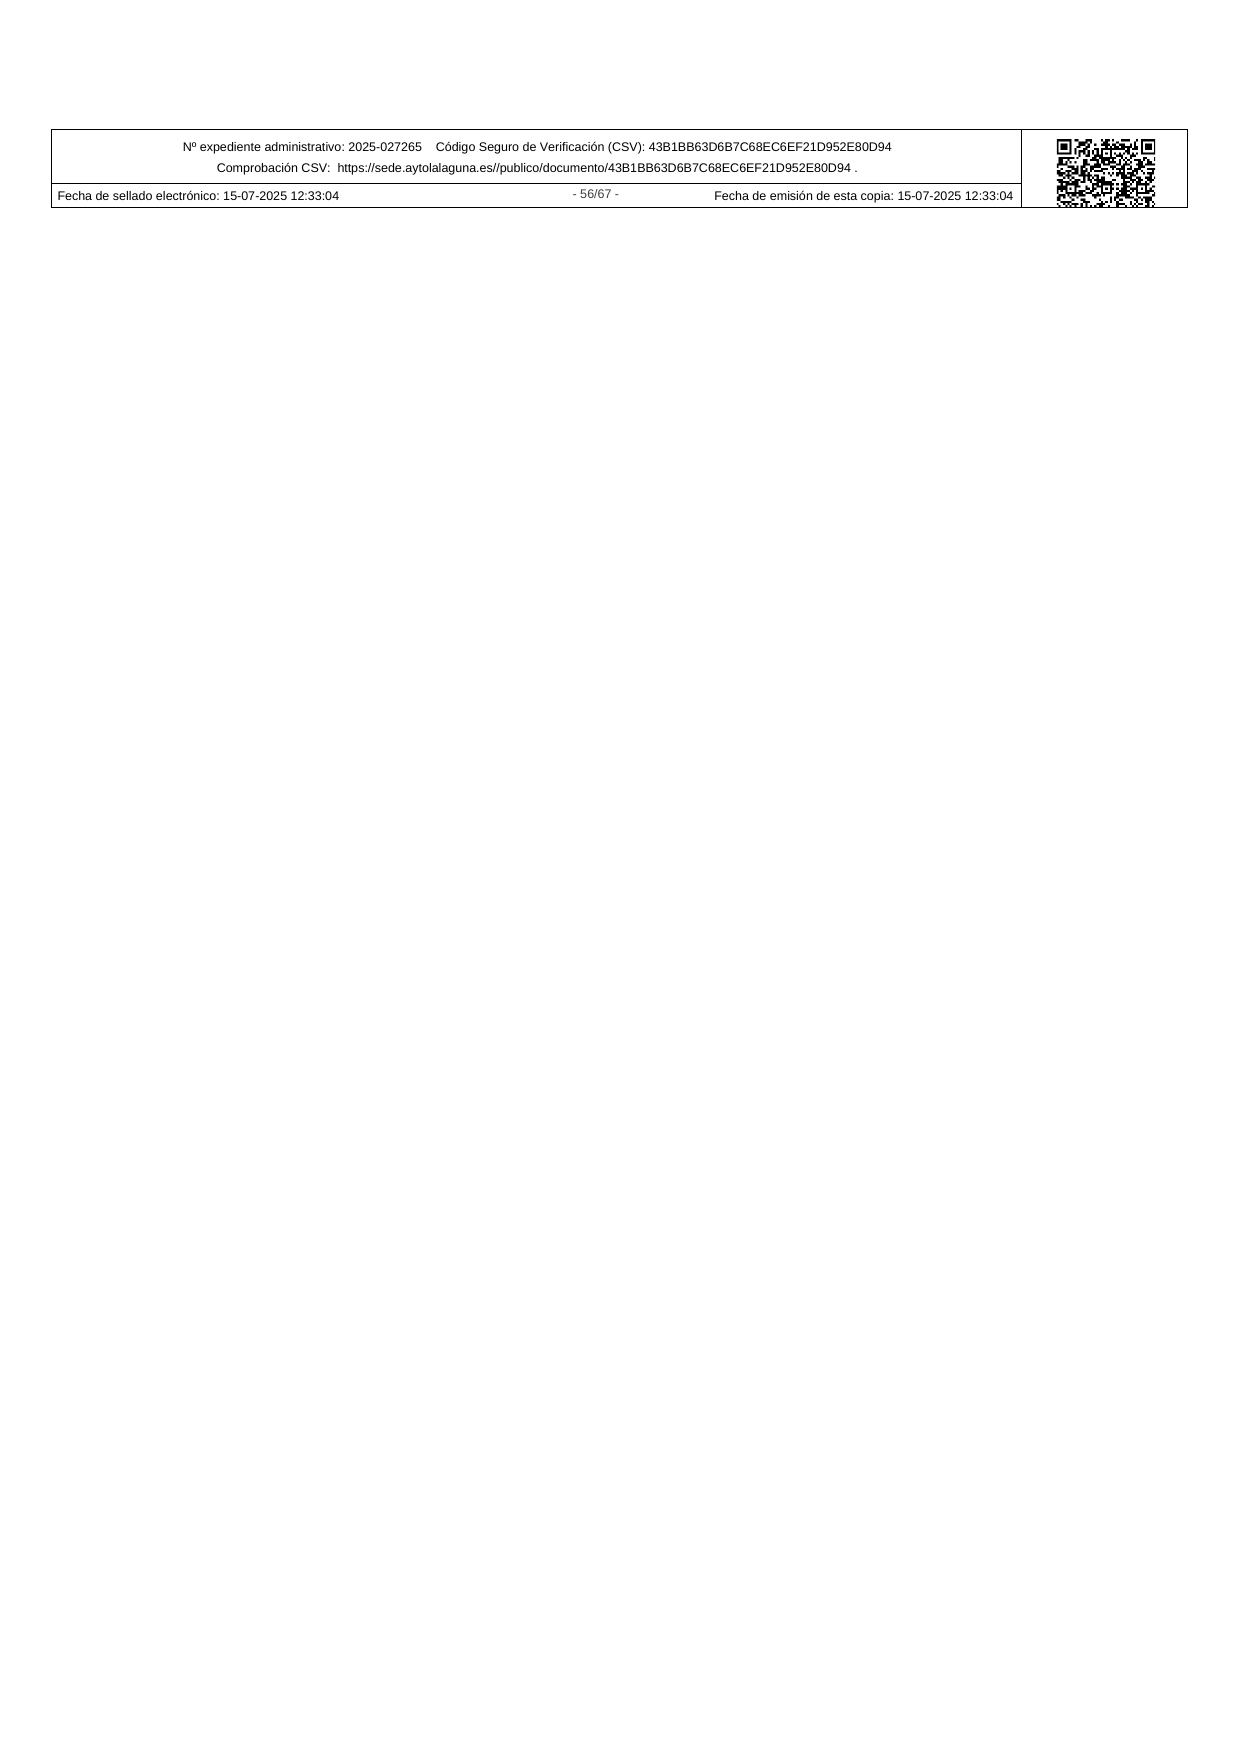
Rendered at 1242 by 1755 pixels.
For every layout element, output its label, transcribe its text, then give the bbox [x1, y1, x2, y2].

table_cell Fecha de sellado electrónico: 15-07-2025 12:33:04 - 56/67 - Fecha de emisión de esta copia: 15-07-2025 12:33:04 [52, 184, 1021, 207]
table_header [1022, 130, 1187, 207]
table_cell Nº expediente administrativo: 2025-027265 Código Seguro de Verificación (CSV): 43B1BB63D6B7C68EC6EF21D952E80D94 Comprobación CSV: https://sede.aytolalaguna.es//publico/documento/43B1BB63D6B7C68EC6EF21D952E80D94 . [52, 130, 1021, 183]
